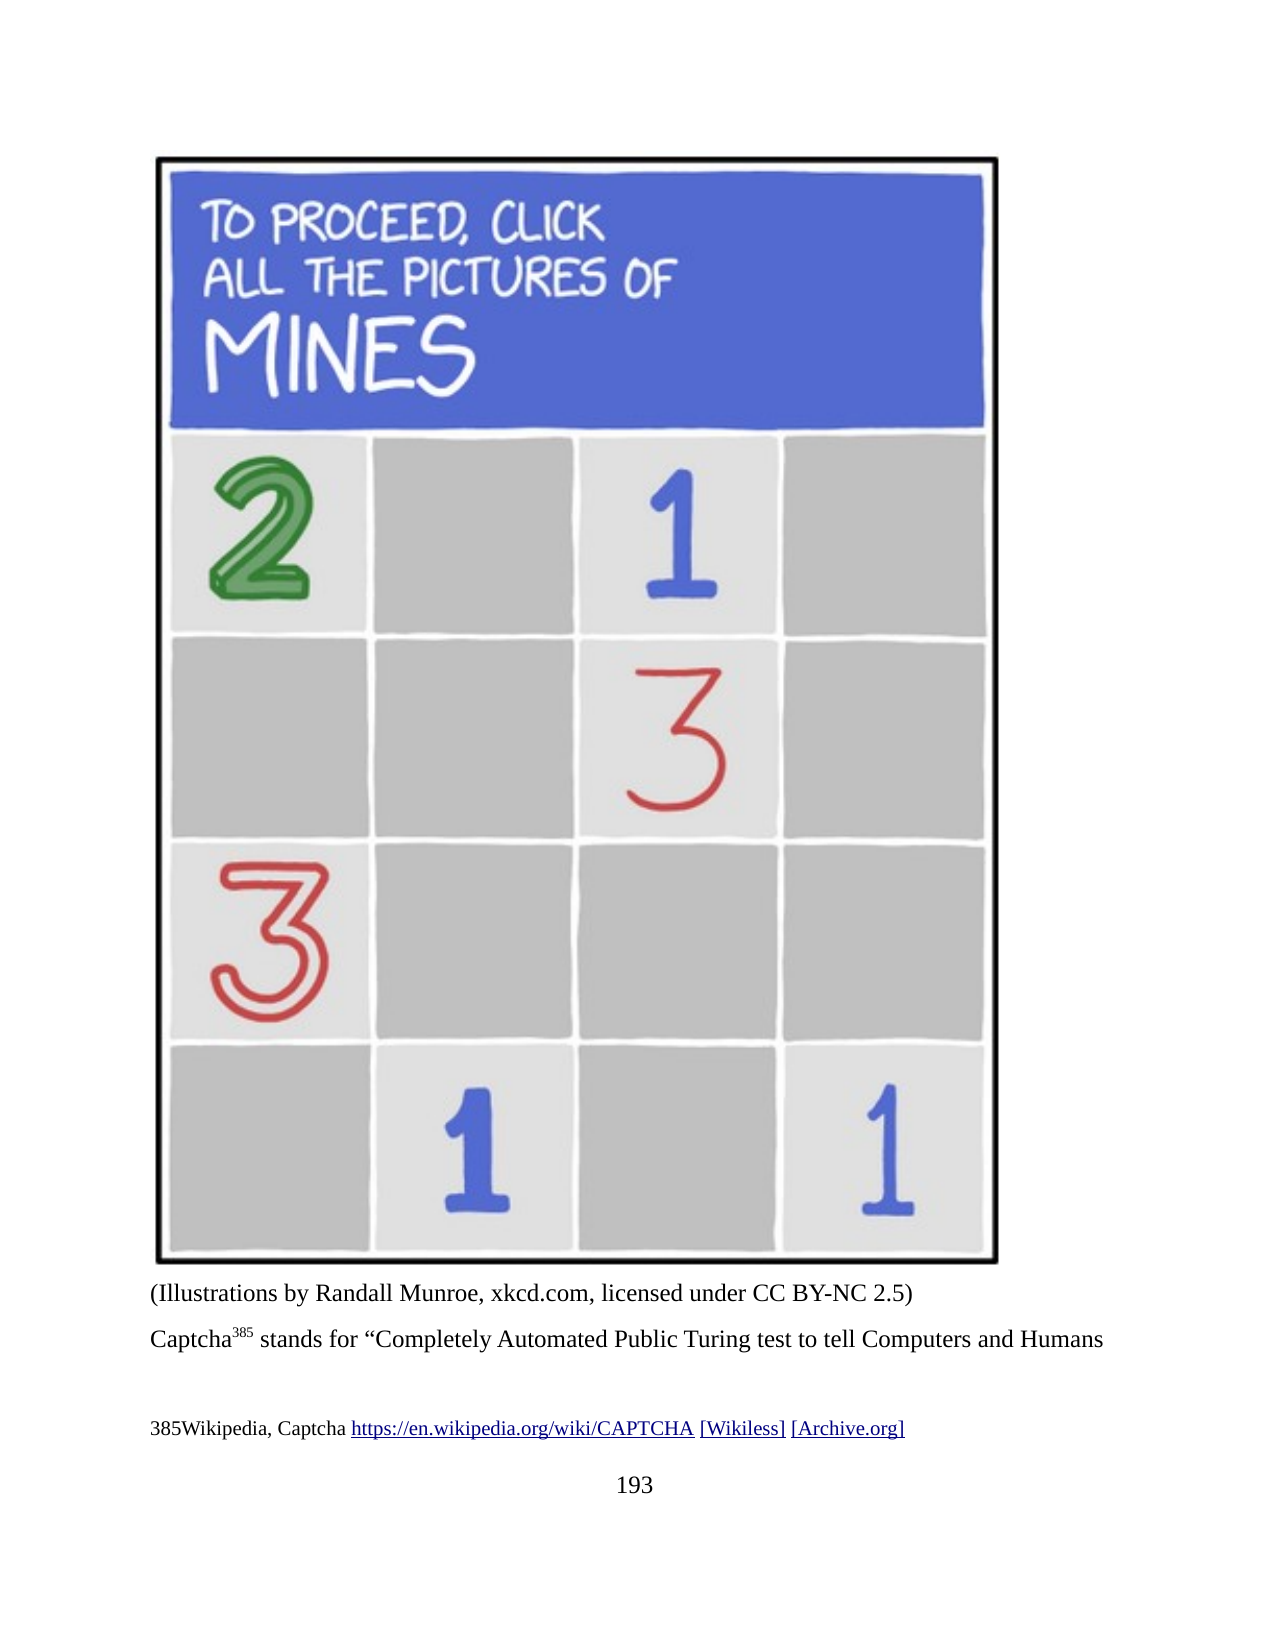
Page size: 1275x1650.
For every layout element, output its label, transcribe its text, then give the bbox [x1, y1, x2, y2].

picture [150, 150, 1001, 1269]
text Captcha stands for “Completely Automated Public Turing test to tell Computers and Humans [150, 1324, 1125, 1353]
text (Illustrations by Randall Munroe, xkcd.com, licensed under CC BY-NC 2.5) [150, 1278, 1125, 1306]
text Wikipedia, Captcha https://en.wikipedia.org/wiki/CAPTCHA [Wikiless] [Archive.org] [150, 1416, 1125, 1440]
